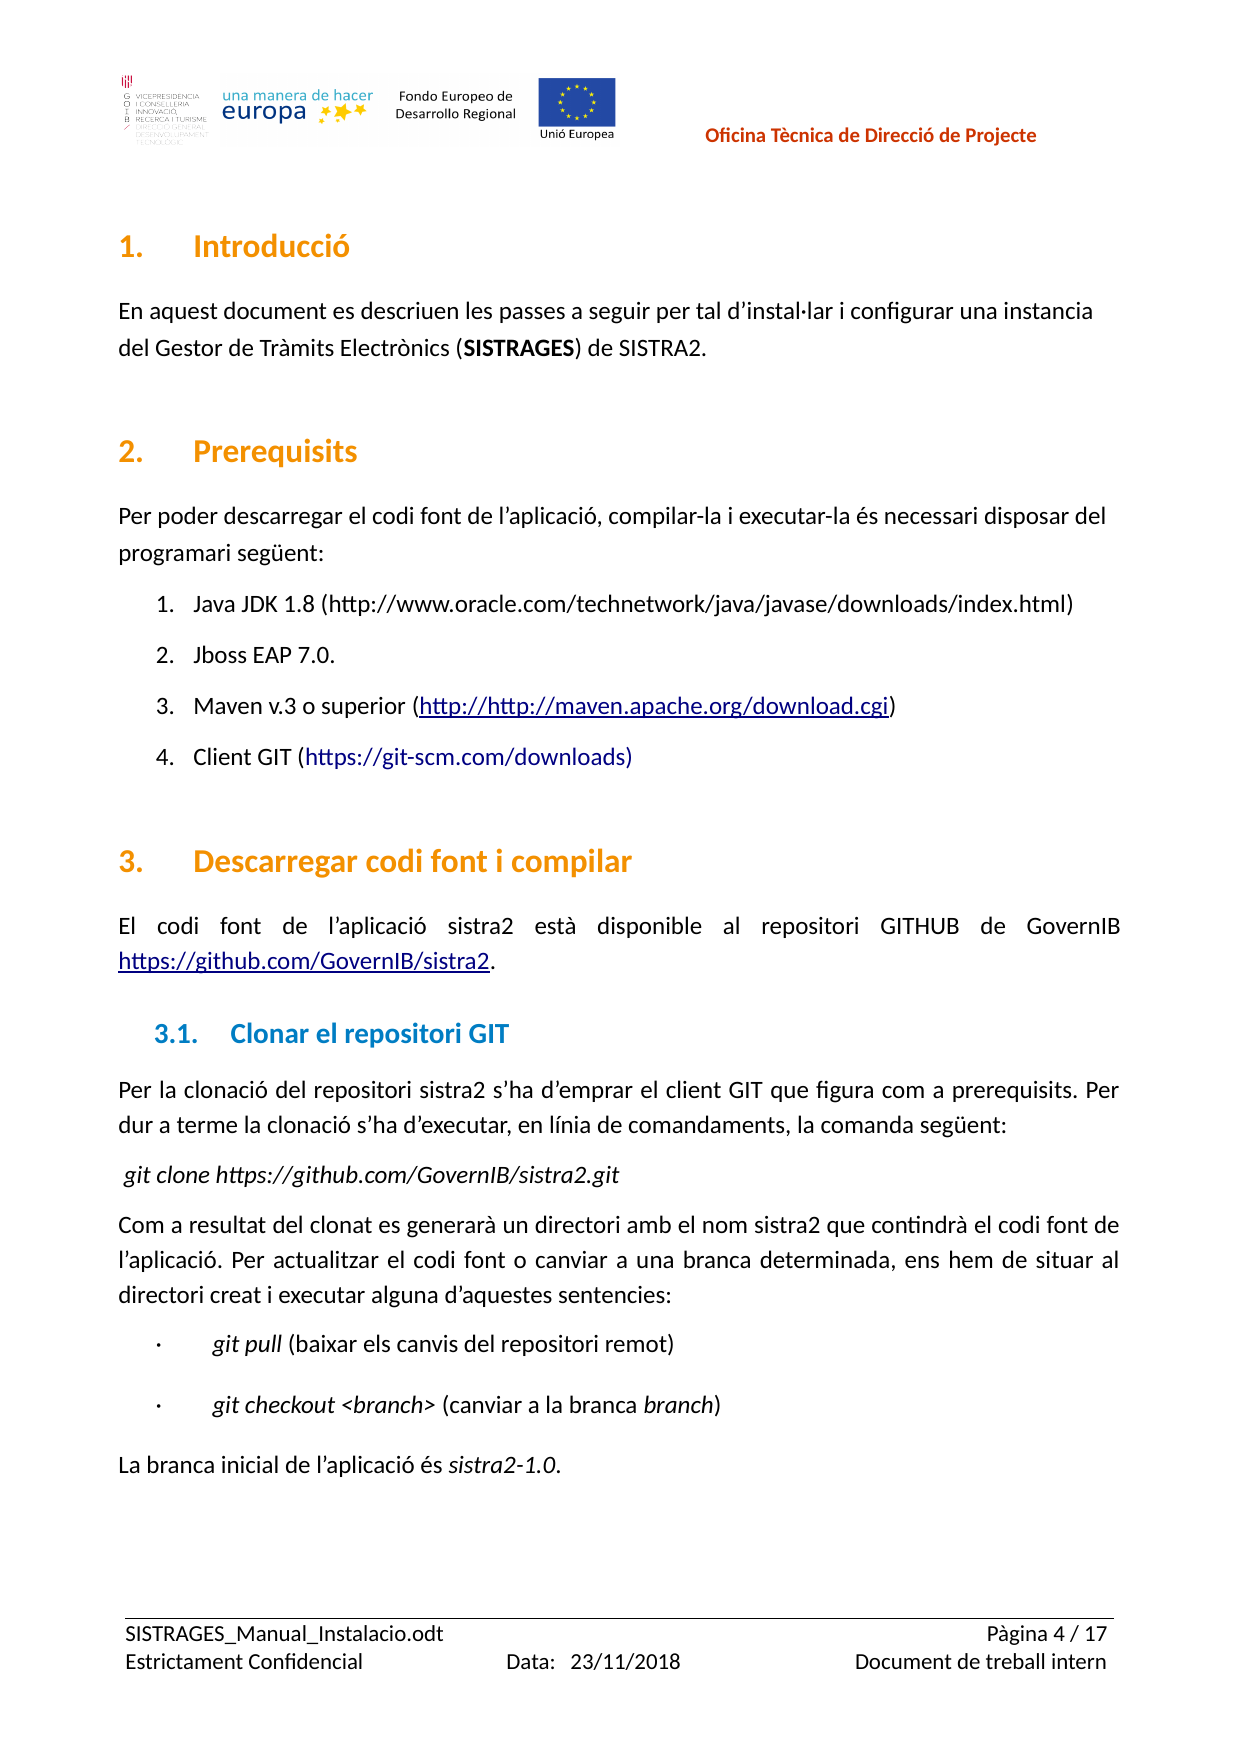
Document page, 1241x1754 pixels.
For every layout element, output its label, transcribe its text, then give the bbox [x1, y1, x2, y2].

text · git checkout <branch> (canviar a la branca branch) [155, 1389, 1122, 1419]
subtitle Descarregar codi font i compilar [118, 840, 1122, 881]
list Java JDK 1.8 (http://www.oracle.com/technetwork/java/javase/downloads/index.html) [156, 588, 1122, 619]
text Com a resultat del clonat es generarà un directori amb el nom sistra2 que contindrà el codi font de l’aplicació. Per actualitzar el codi font o canviar a una branca determinada, ens hem de situar al directori creat i executar alguna d’aquestes sentencies: [118, 1209, 1122, 1309]
subtitle Introducció [118, 225, 1122, 266]
list Client GIT (https://git-scm.com/downloads) [156, 742, 1122, 772]
text El codi font de l’aplicació sistra2 està disponible al repositori GITHUB de GovernIB https://github.com/GovernIB/sistra2. [118, 910, 1122, 976]
text · git pull (baixar els canvis del repositori remot) [155, 1328, 1122, 1359]
text En aquest document es descriuen les passes a seguir per tal d’instal·lar i configurar una instancia del Gestor de Tràmits Electrònics (SISTRAGES) de SISTRA2. [118, 295, 1122, 362]
text La branca inicial de l’aplicació és sistra2-1.0. [118, 1449, 1122, 1479]
list Jboss EAP 7.0. [156, 639, 1122, 670]
subtitle Clonar el repositori GIT [153, 1015, 1122, 1051]
subtitle Prerequisits [118, 430, 1122, 471]
list Maven v.3 o superior (http://http://maven.apache.org/download.cgi) [156, 690, 1122, 721]
picture [118, 73, 213, 147]
text git clone https://github.com/GovernIB/sistra2.git [118, 1159, 1122, 1190]
text Per la clonació del repositori sistra2 s’ha d’emprar el client GIT que figura com a prerequisits. Per dur a terme la clonació s’ha d’executar, en línia de comandaments, la comanda següent: [118, 1075, 1122, 1140]
text Per poder descarregar el codi font de l’aplicació, compilar-la i executar-la és necessari disposar del programari següent: [118, 500, 1122, 567]
picture [219, 73, 621, 147]
